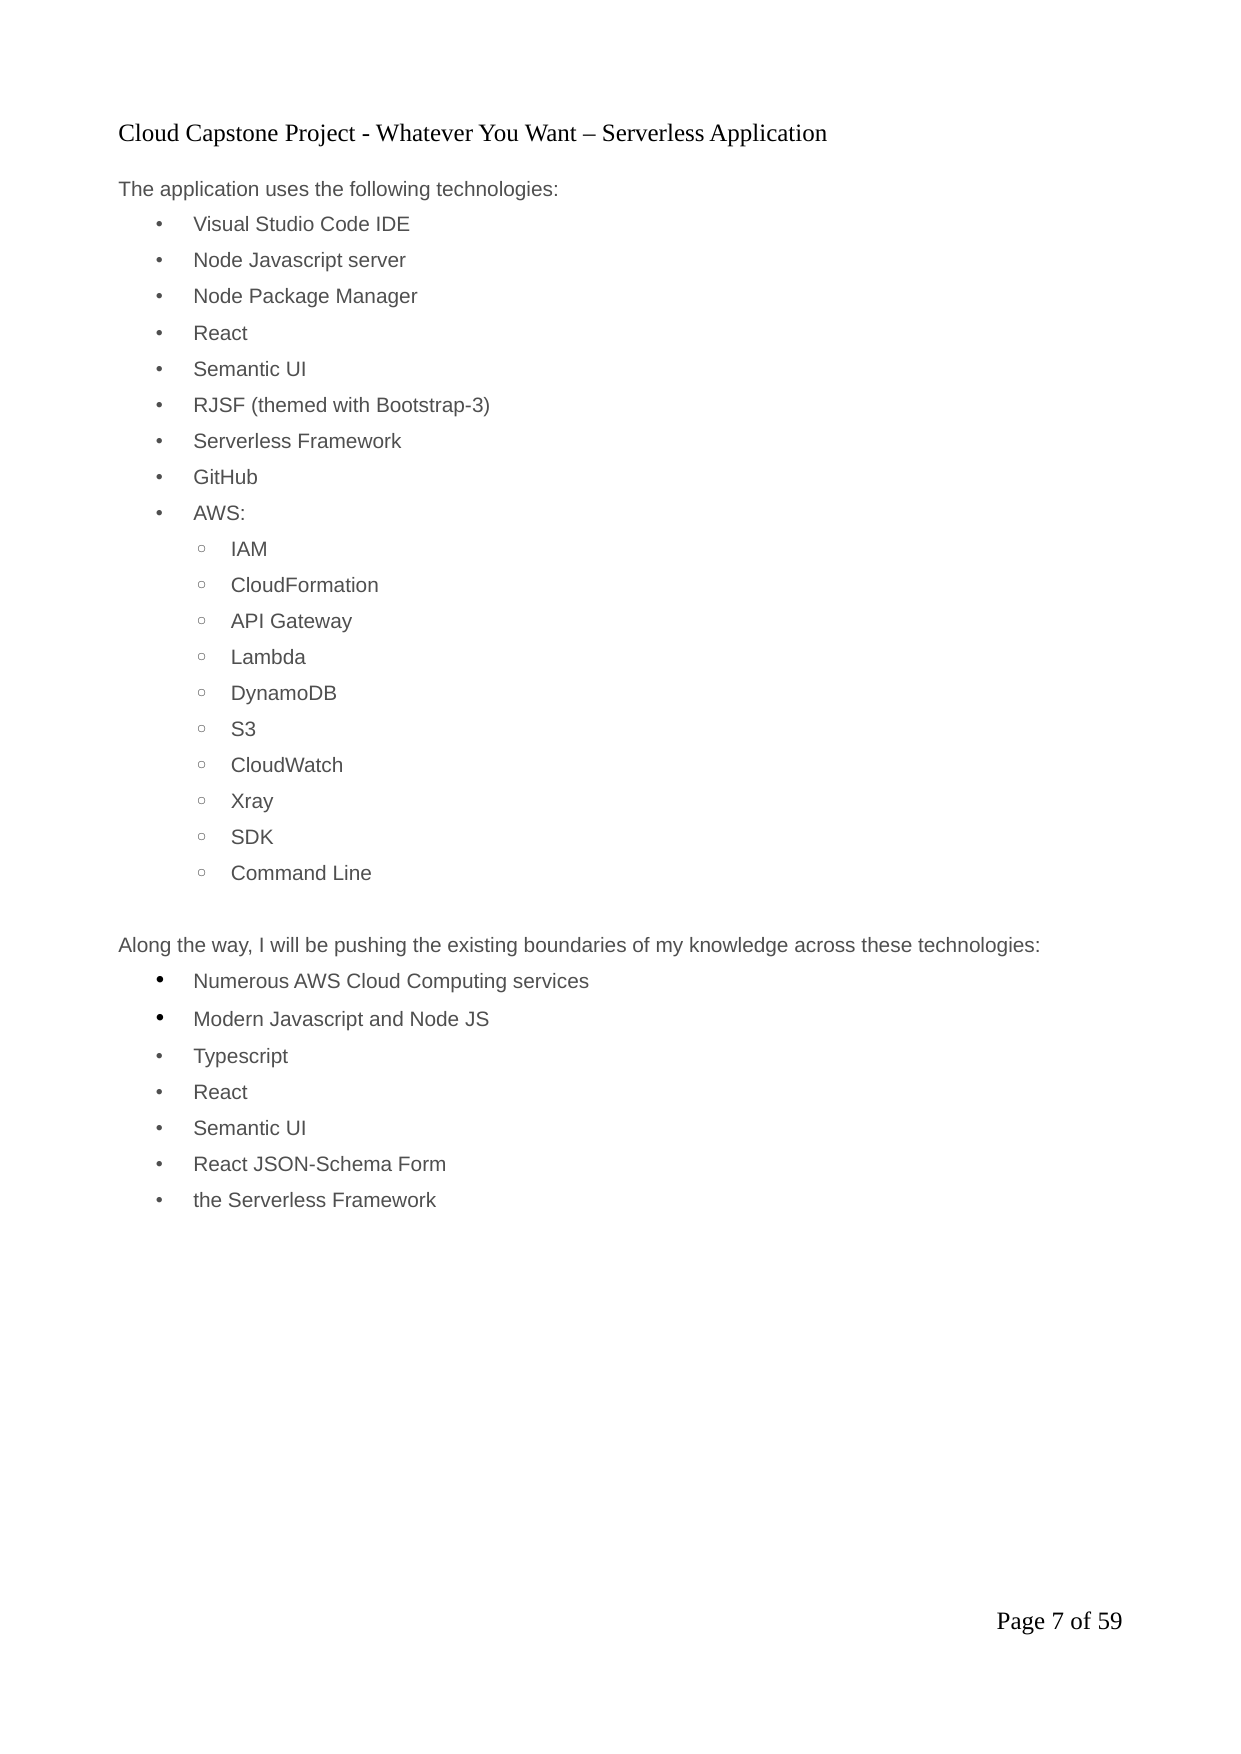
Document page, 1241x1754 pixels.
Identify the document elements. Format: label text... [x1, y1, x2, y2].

list Xray [193, 789, 1122, 813]
list GitHub [156, 464, 1122, 489]
list Numerous AWS Cloud Computing services [156, 969, 1122, 994]
list DynamoDB [193, 681, 1122, 705]
list Node Javascript server [156, 248, 1122, 272]
text The application uses the following technologies: [118, 176, 1122, 200]
list Visual Studio Code IDE [156, 212, 1122, 236]
list CloudWatch [193, 753, 1122, 777]
list CloudFormation [193, 573, 1122, 597]
list Lambda [193, 645, 1122, 669]
list Serverless Framework [156, 428, 1122, 453]
text Along the way, I will be pushing the existing boundaries of my knowledge across these technologies: [118, 933, 1122, 957]
list Command Line [193, 861, 1122, 885]
list Modern Javascript and Node JS [156, 1006, 1122, 1031]
list Typescript [156, 1044, 1122, 1068]
list RJSF (themed with Bootstrap-3) [156, 392, 1122, 417]
list the Serverless Framework [156, 1188, 1122, 1212]
list React [156, 320, 1122, 344]
list IAM [193, 537, 1122, 561]
list Semantic UI [156, 356, 1122, 381]
list Semantic UI [156, 1116, 1122, 1140]
list S3 [193, 717, 1122, 741]
list Node Package Manager [156, 284, 1122, 308]
list AWS: [156, 501, 1122, 525]
list React [156, 1080, 1122, 1104]
list API Gateway [193, 609, 1122, 633]
list React JSON-Schema Form [156, 1152, 1122, 1176]
list SDK [193, 825, 1122, 849]
